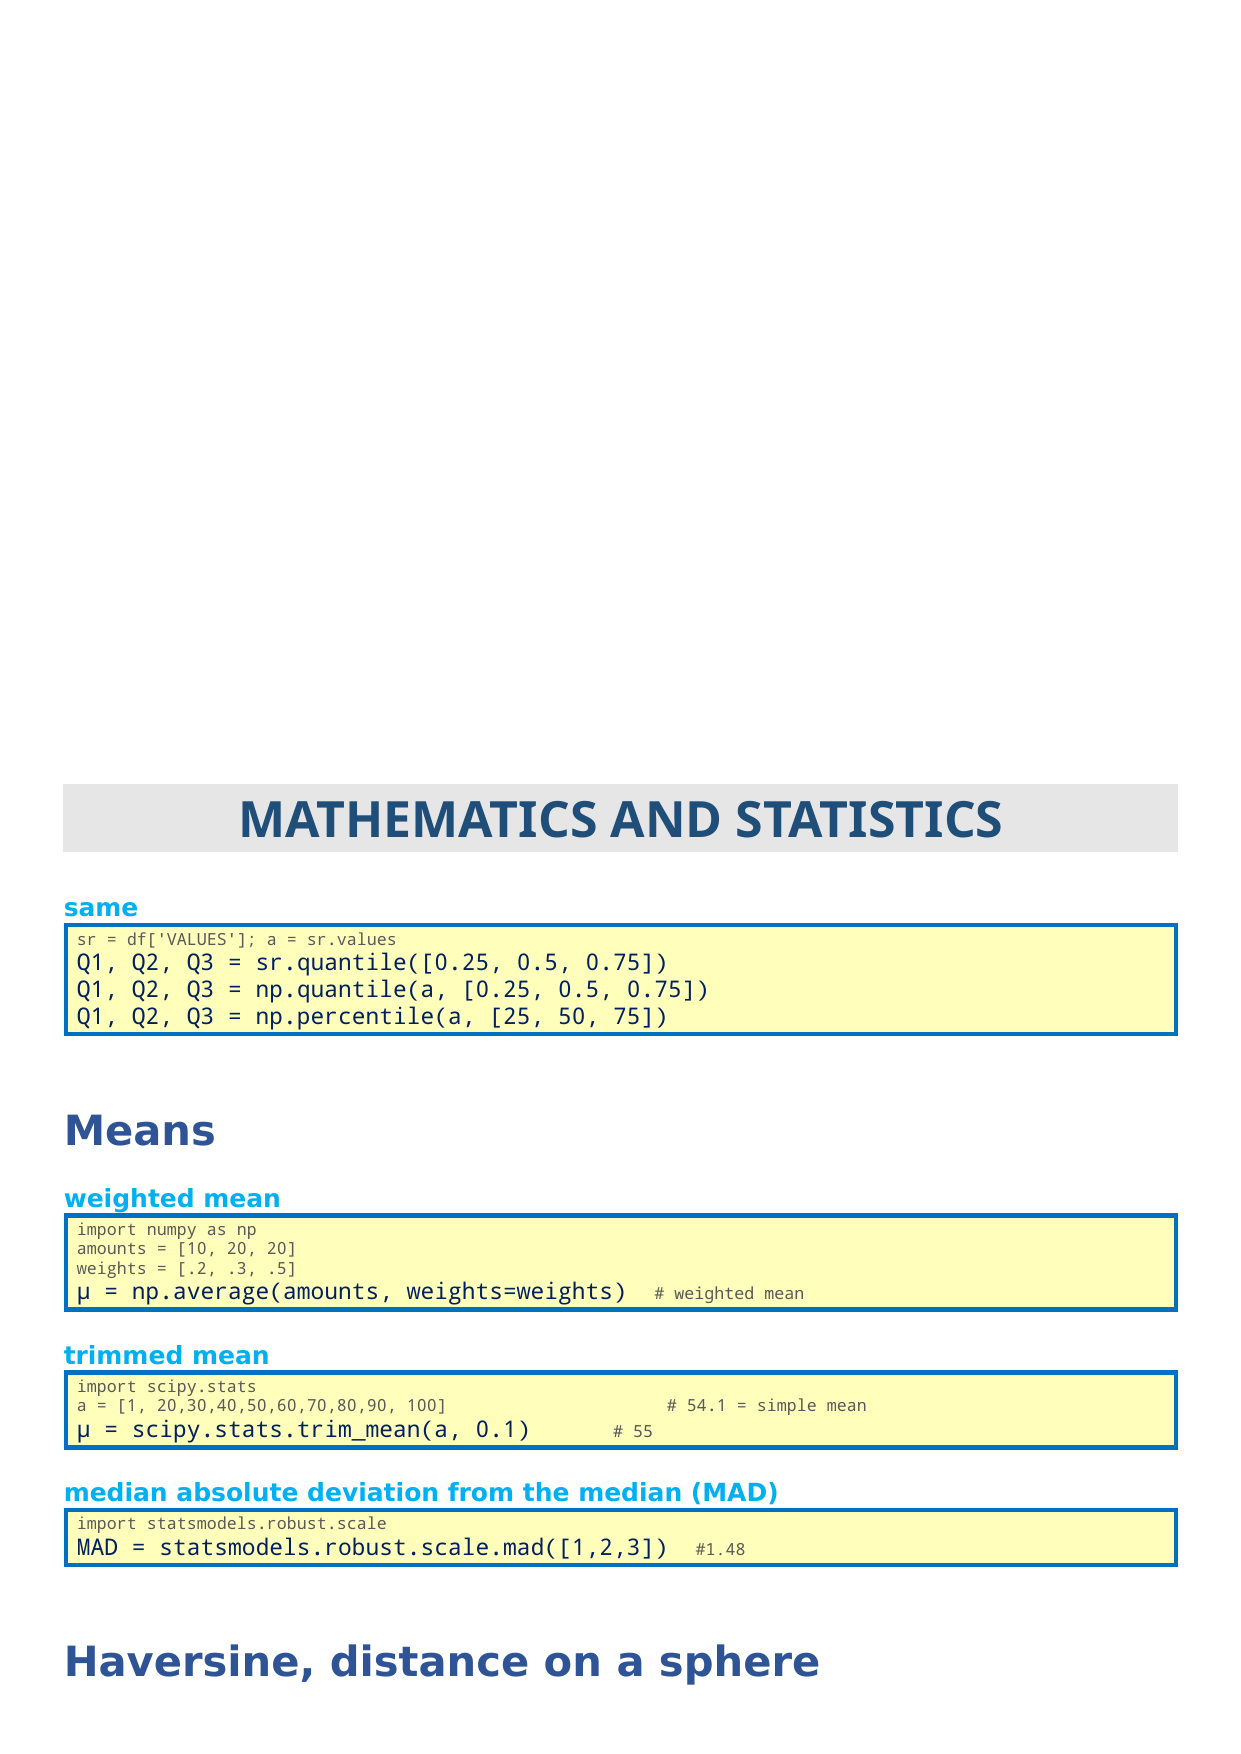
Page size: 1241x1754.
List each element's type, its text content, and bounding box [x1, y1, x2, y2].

text amounts = [10, 20, 20] [68, 1232, 1174, 1252]
text sr = df['VALUES']; a = sr.values [68, 927, 1174, 942]
text Means [63, 1106, 1178, 1155]
text Q1, Q2, Q3 = np.percentile(a, [25, 50, 75]) [68, 996, 1174, 1032]
text Haversine, distance on a sphere [63, 1637, 1178, 1686]
text μ = scipy.stats.trim_mean(a, 0.1) # 55 [68, 1409, 1174, 1445]
title weighted mean [63, 1184, 1178, 1213]
text weights = [.2, .3, .5] [68, 1252, 1174, 1272]
title trimmed mean [63, 1341, 1178, 1370]
subtitle MATHEMATICS AND STATISTICS [63, 784, 1178, 852]
text Q1, Q2, Q3 = np.quantile(a, [0.25, 0.5, 0.75]) [68, 969, 1174, 996]
title same [63, 893, 1178, 923]
text import scipy.stats [68, 1375, 1174, 1389]
text μ = np.average(amounts, weights=weights) # weighted mean [68, 1272, 1174, 1307]
title median absolute deviation from the median (MAD) [63, 1478, 1178, 1507]
text Q1, Q2, Q3 = sr.quantile([0.25, 0.5, 0.75]) [68, 942, 1174, 969]
text import numpy as np [68, 1218, 1174, 1232]
text a = [1, 20,30,40,50,60,70,80,90, 100] # 54.1 = simple mean [68, 1389, 1174, 1409]
text MAD = statsmodels.robust.scale.mad([1,2,3]) #1.48 [68, 1527, 1174, 1563]
text import statsmodels.robust.scale [68, 1512, 1174, 1527]
